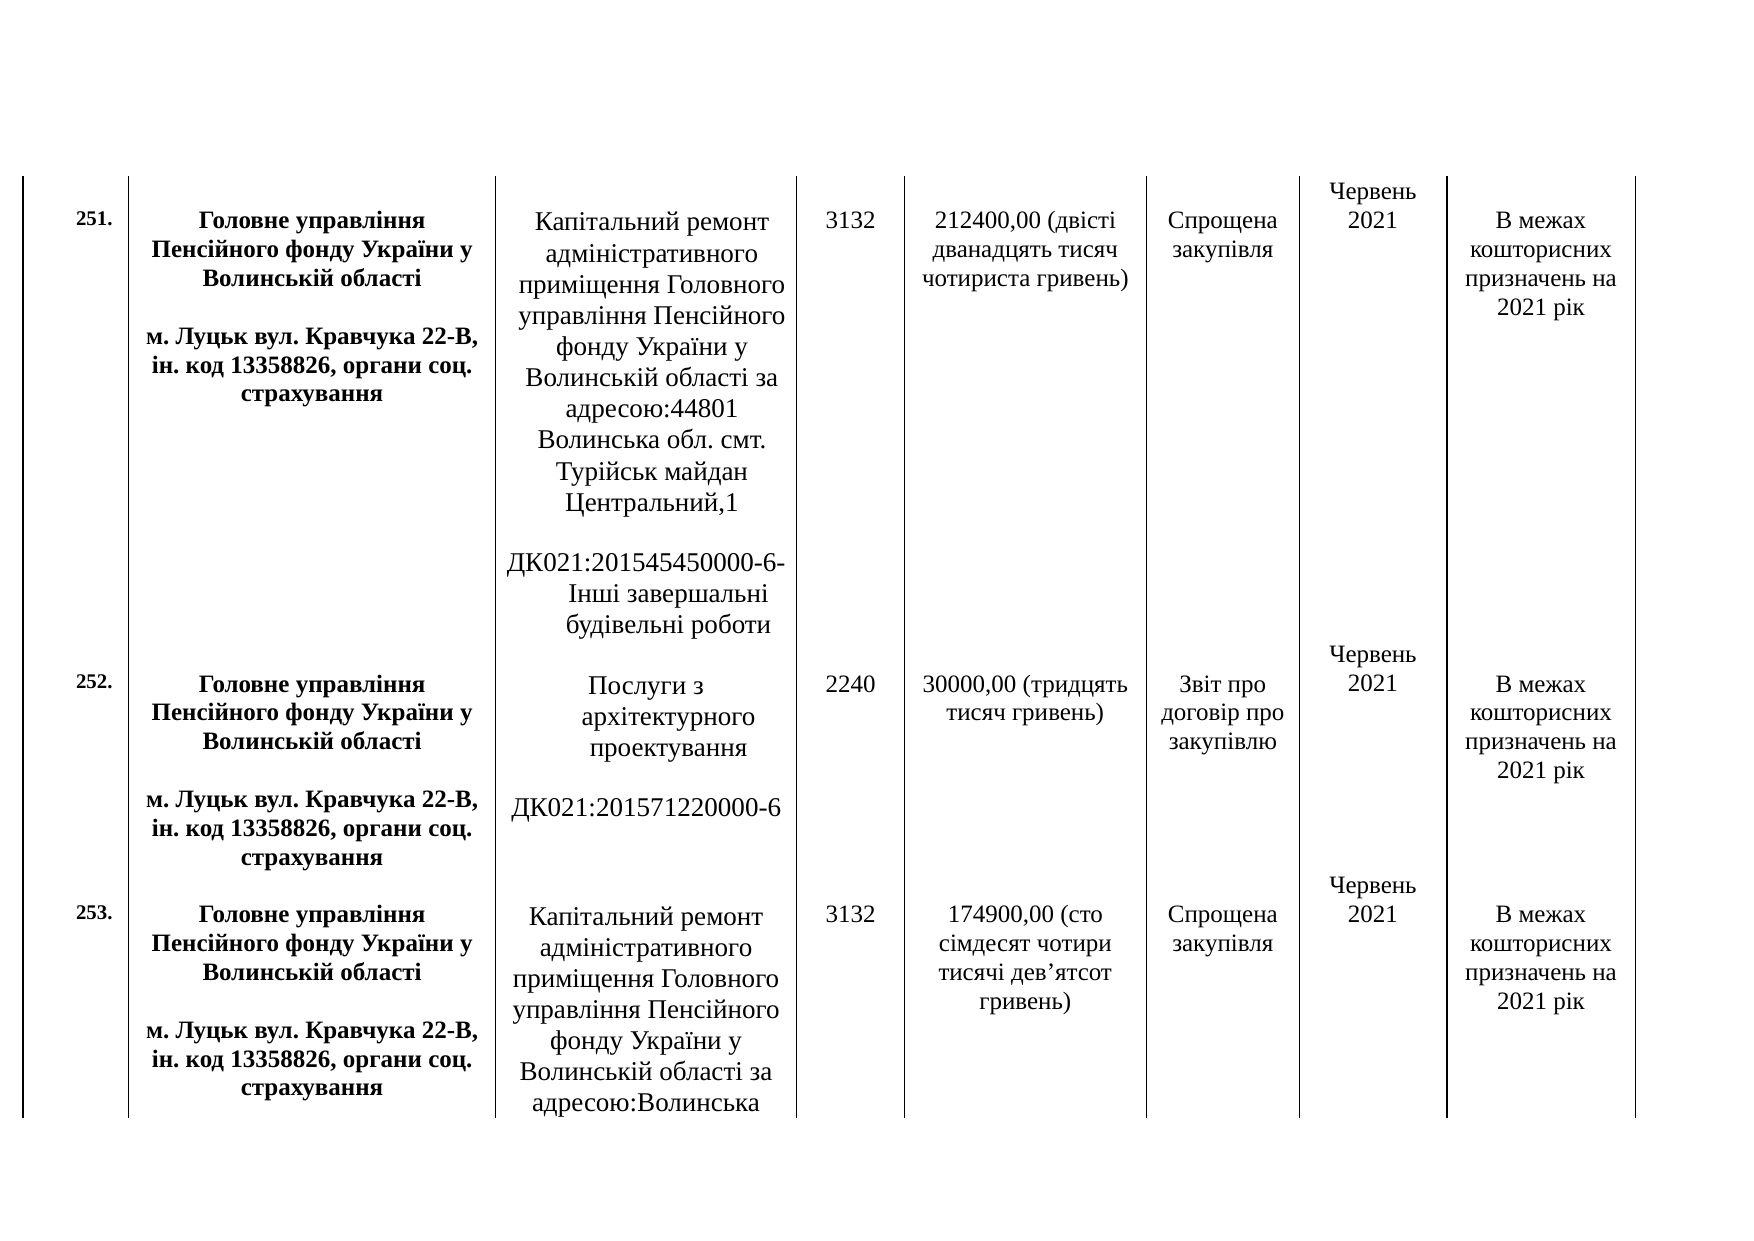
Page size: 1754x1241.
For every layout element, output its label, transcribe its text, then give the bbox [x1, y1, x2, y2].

table_cell [24, 176, 128, 639]
table_cell 30000,00 (тридцять тисяч гривень) [905, 640, 1146, 870]
table_cell Капітальний ремонт адміністративного приміщення Головного управління Пенсійного фонду України у Волинській області за адресою:44801 Волинська обл. смт. Турійськ майдан Центральний,1 ДК021:201545450000-6-Інші завершальні будівельні роботи [496, 176, 796, 639]
table_cell Червень 2021 [1300, 640, 1446, 870]
table_cell 3132 [797, 176, 904, 639]
table_cell В межах кошторисних призначень на 2021 рік [1448, 870, 1635, 1118]
table_cell [24, 870, 128, 1118]
table_cell Капітальний ремонт адміністративного приміщення Головного управління Пенсійного фонду України у Волинській області за адресою:Волинська [496, 870, 796, 1118]
table_cell [24, 640, 128, 870]
table_cell Головне управління Пенсійного фонду України у Волинській області м. Луцьк вул. Кравчука 22-В, ін. код 13358826, органи соц. страхування [129, 870, 495, 1118]
table_cell Спрощена закупівля [1147, 176, 1299, 639]
table_cell Червень 2021 [1300, 870, 1446, 1118]
table_cell 2240 [797, 640, 904, 870]
table_cell Головне управління Пенсійного фонду України у Волинській області м. Луцьк вул. Кравчука 22-В, ін. код 13358826, органи соц. страхування [129, 640, 495, 870]
table_cell Послуги з архітектурного проектування ДК021:201571220000-6 [496, 640, 796, 870]
table_cell Червень 2021 [1300, 176, 1446, 639]
table_cell 212400,00 (двісті дванадцять тисяч чотириста гривень) [905, 176, 1146, 639]
table_cell В межах кошторисних призначень на 2021 рік [1448, 640, 1635, 870]
table_cell В межах кошторисних призначень на 2021 рік [1448, 176, 1635, 639]
table_cell Спрощена закупівля [1147, 870, 1299, 1118]
table_cell 174900,00 (сто сімдесят чотири тисячі дев’ятсот гривень) [905, 870, 1146, 1118]
table_cell 3132 [797, 870, 904, 1118]
table_cell Звіт про договір про закупівлю [1147, 640, 1299, 870]
table_cell Головне управління Пенсійного фонду України у Волинській області м. Луцьк вул. Кравчука 22-В, ін. код 13358826, органи соц. страхування [129, 176, 495, 639]
